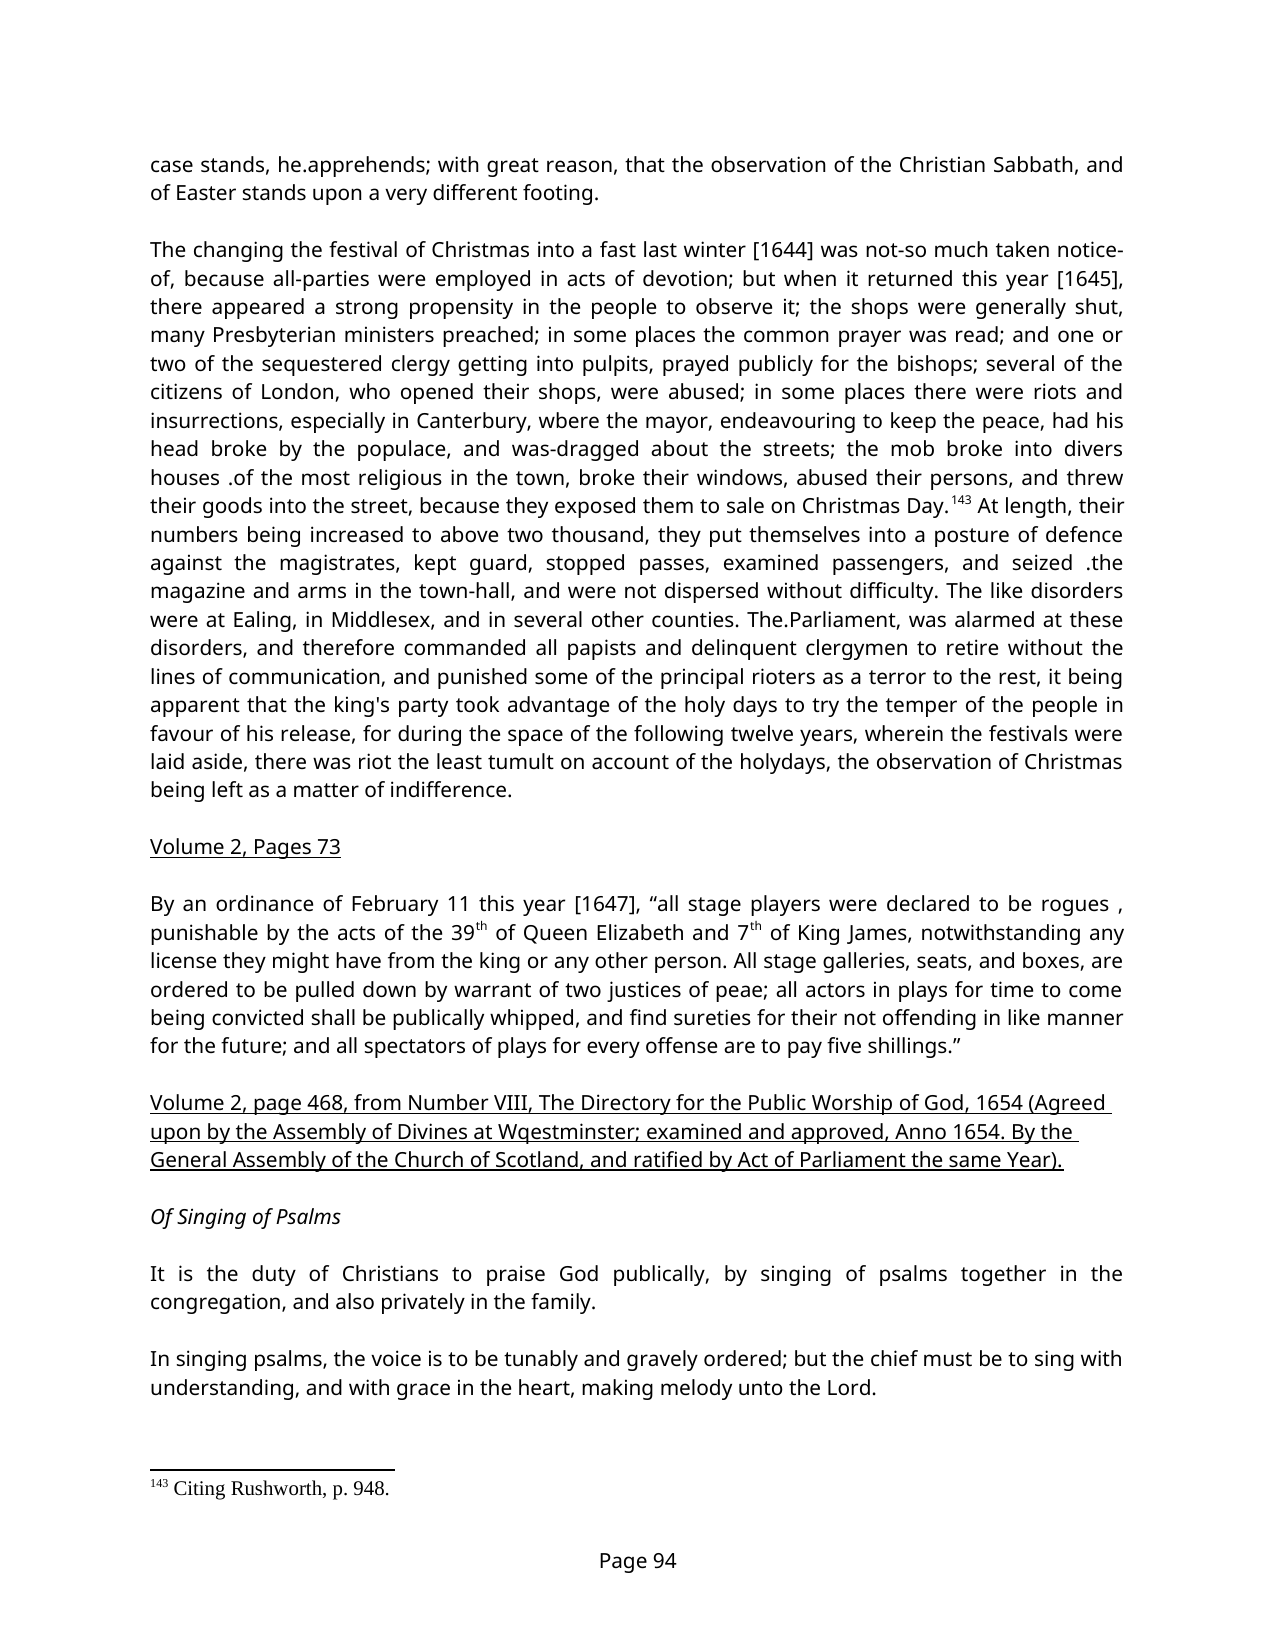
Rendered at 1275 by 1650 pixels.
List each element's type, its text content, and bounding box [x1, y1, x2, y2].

text The changing the festival of Christmas into a fast last winter [1644] was not-so much taken notice-of, because all-parties were employed in acts of devotion; but when it returned this year [1645], there appeared a strong propensity in the people to observe it; the shops were generally shut, many Presbyterian ministers preached; in some places the common prayer was read; and one or two of the sequestered clergy getting into pulpits, prayed publicly for the bishops; several of the citizens of London, who opened their shops, were abused; in some places there were riots and insurrections, especially in Canterbury, wbere the mayor, endeavouring to keep the peace, had his head broke by the populace, and was-dragged about the streets; the mob broke into divers houses .of the most religious in the town, broke their windows, abused their persons, and threw their goods into the street, because they exposed them to sale on Christmas Day. At length, their numbers being increased to above two thousand, they put themselves into a posture of defence against the magistrates, kept guard, stopped passes, examined passengers, and seized .the magazine and arms in the town-hall, and were not dispersed without difficulty. The like disorders were at Ealing, in Middlesex, and in several other counties. The.Parliament, was alarmed at these disorders, and therefore commanded all papists and delinquent clergymen to retire without the lines of communication, and punished some of the principal rioters as a terror to the rest, it being apparent that the king's party took advantage of the holy days to try the temper of the people in favour of his release, for during the space of the following twelve years, wherein the festivals were laid aside, there was riot the least tumult on account of the holydays, the observation of Christmas being left as a matter of indifference. [150, 235, 1125, 804]
text case stands, he.apprehends; with great reason, that the observation of the Christian Sabbath, and of Easter stands upon a very different footing. [150, 150, 1125, 207]
text Volume 2, Pages 73 [150, 832, 1125, 861]
text By an ordinance of February 11 this year [1647], “all stage players were declared to be rogues , punishable by the acts of the 39th of Queen Elizabeth and 7th of King James, notwithstanding any license they might have from the king or any other person. All stage galleries, seats, and boxes, are ordered to be pulled down by warrant of two justices of peae; all actors in plays for time to come being convicted shall be publically whipped, and find sureties for their not offending in like manner for the future; and all spectators of plays for every offense are to pay five shillings.” [150, 889, 1125, 1060]
text In singing psalms, the voice is to be tunably and gravely ordered; but the chief must be to sing with understanding, and with grace in the heart, making melody unto the Lord. [150, 1344, 1125, 1401]
text Volume 2, page 468, from Number VIII, The Directory for the Public Worship of God, 1654 (Agreed upon by the Assembly of Divines at Wqestminster; examined and approved, Anno 1654. By the General Assembly of the Church of Scotland, and ratified by Act of Parliament the same Year). [150, 1088, 1125, 1174]
text Of Singing of Psalms [150, 1202, 1125, 1231]
text Citing Rushworth, p. 948. [150, 1476, 1125, 1500]
text It is the duty of Christians to praise God publically, by singing of psalms together in the congregation, and also privately in the family. [150, 1259, 1125, 1316]
